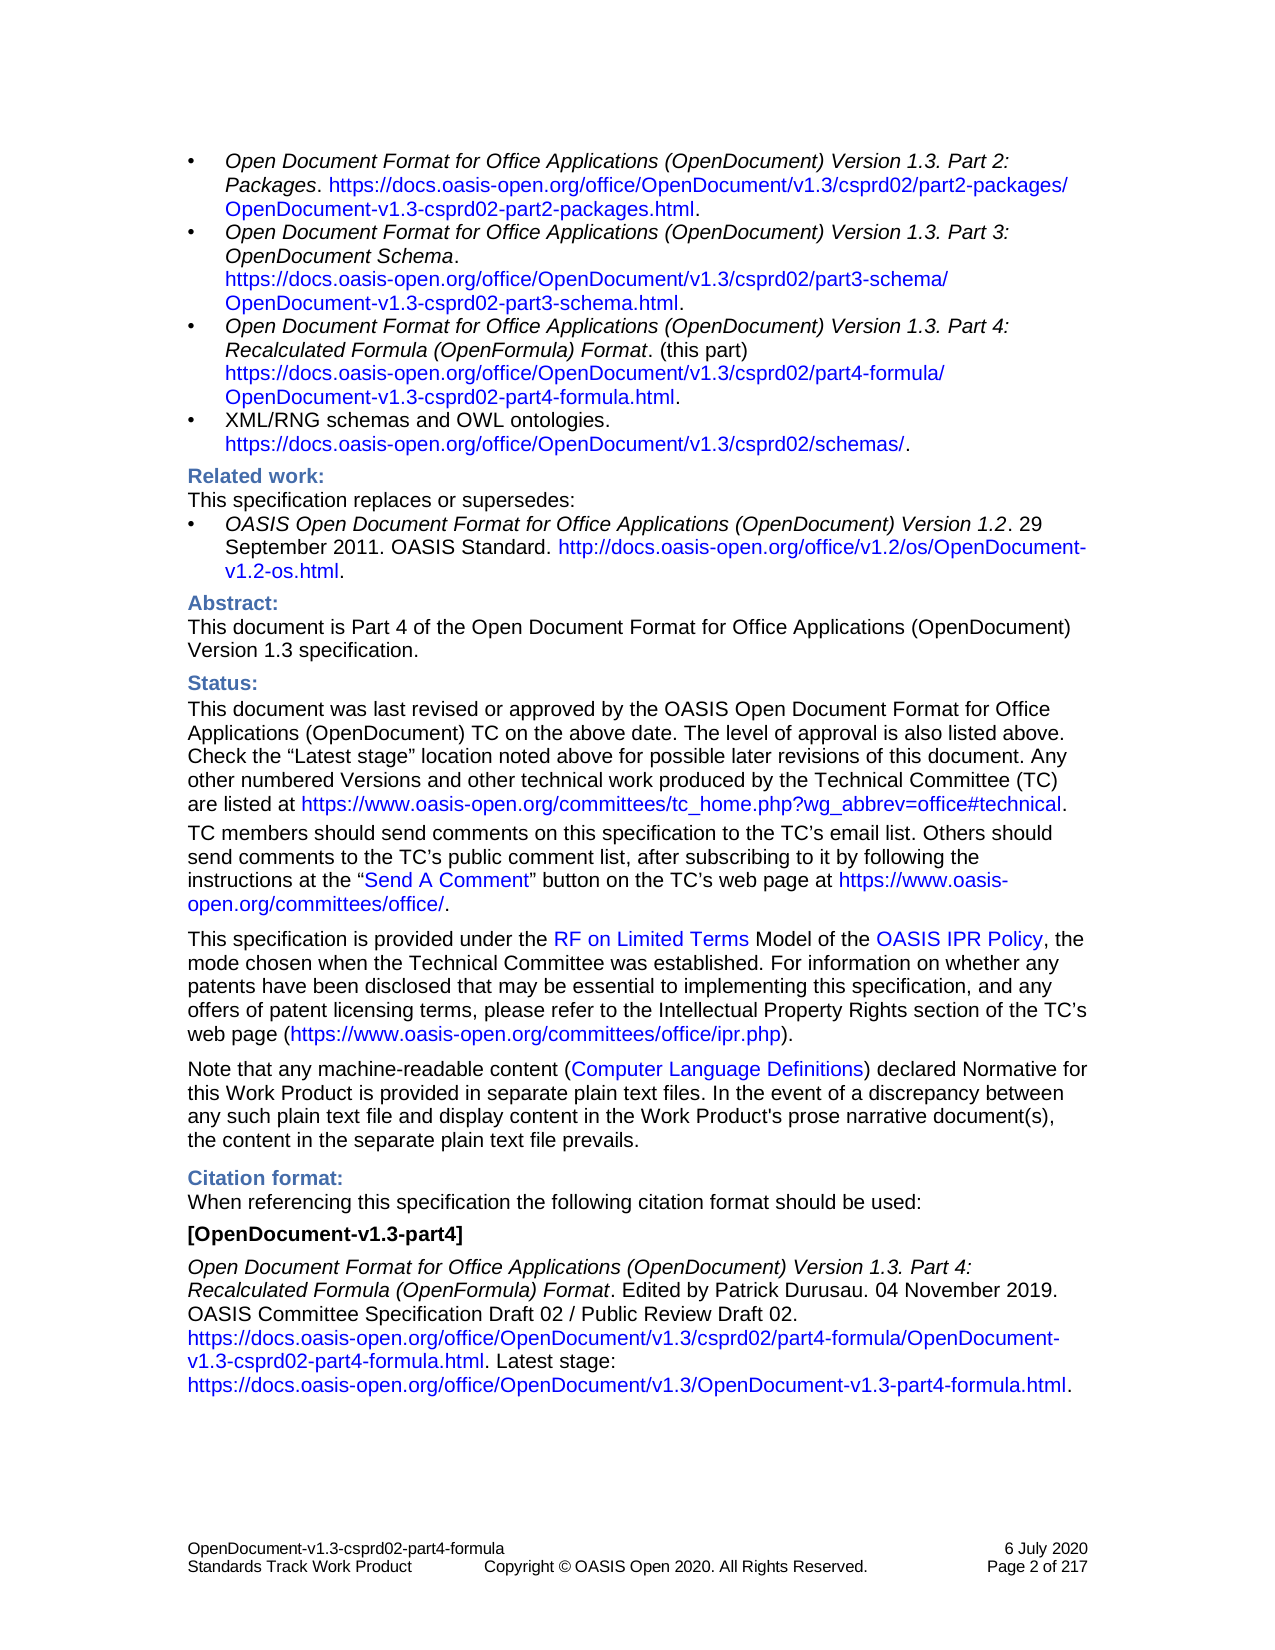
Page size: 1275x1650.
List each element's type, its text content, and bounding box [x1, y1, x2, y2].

title This specification replaces or supersedes: [187, 488, 1088, 512]
list Open Document Format for Office Applications (OpenDocument) Version 1.3. Part 2: Packages. https://docs.oasis-open.org/office/OpenDocument/v1.3/csprd02/part2-packages/OpenDocument-v1.3-csprd02-part2-packages.html. [187, 150, 1088, 221]
list Open Document Format for Office Applications (OpenDocument) Version 1.3. Part 4: Recalculated Formula (OpenFormula) Format. (this part) https://docs.oasis-open.org/office/OpenDocument/v1.3/csprd02/part4-formula/OpenDocument-v1.3-csprd02-part4-formula.html. [187, 315, 1088, 409]
title Related work: [187, 465, 1088, 488]
text This document is Part 4 of the Open Document Format for Office Applications (OpenDocument) Version 1.3 specification. [187, 615, 1088, 662]
list Open Document Format for Office Applications (OpenDocument) Version 1.3. Part 3: OpenDocument Schema. https://docs.oasis-open.org/office/OpenDocument/v1.3/csprd02/part3-schema/OpenDocument-v1.3-csprd02-part3-schema.html. [187, 221, 1088, 315]
text Note that any machine-readable content (Computer Language Definitions) declared Normative for this Work Product is provided in separate plain text files. In the event of a discrepancy between any such plain text file and display content in the Work Product's prose narrative document(s), the content in the separate plain text file prevails. [187, 1058, 1088, 1152]
title Abstract: [187, 592, 1088, 615]
list OASIS Open Document Format for Office Applications (OpenDocument) Version 1.2. 29 September 2011. OASIS Standard. http://docs.oasis-open.org/office/v1.2/os/OpenDocument-v1.2-os.html. [187, 512, 1088, 583]
text This document was last revised or approved by the OASIS Open Document Format for Office Applications (OpenDocument) TC on the above date. The level of approval is also listed above. Check the “Latest stage” location noted above for possible later revisions of this document. Any other numbered Versions and other technical work produced by the Technical Committee (TC) are listed at https://www.oasis-open.org/committees/tc_home.php?wg_abbrev=office#technical. [187, 698, 1088, 816]
title When referencing this specification the following citation format should be used: [187, 1190, 1088, 1214]
title [OpenDocument-v1.3-part4] [187, 1223, 1088, 1246]
text TC members should send comments on this specification to the TC’s email list. Others should send comments to the TC’s public comment list, after subscribing to it by following the instructions at the “Send A Comment” button on the TC’s web page at https://www.oasis-open.org/committees/office/. [187, 822, 1088, 916]
text Open Document Format for Office Applications (OpenDocument) Version 1.3. Part 4: Recalculated Formula (OpenFormula) Format. Edited by Patrick Durusau. 04 November 2019. OASIS Committee Specification Draft 02 / Public Review Draft 02. https://docs.oasis-open.org/office/OpenDocument/v1.3/csprd02/part4-formula/OpenDocument-v1.3-csprd02-part4-formula.html. Latest stage: https://docs.oasis-open.org/office/OpenDocument/v1.3/OpenDocument-v1.3-part4-formula.html. [187, 1255, 1088, 1397]
title Citation format: [187, 1167, 1088, 1190]
text This specification is provided under the RF on Limited Terms Model of the OASIS IPR Policy, the mode chosen when the Technical Committee was established. For information on whether any patents have been disclosed that may be essential to implementing this specification, and any offers of patent licensing terms, please refer to the Intellectual Property Rights section of the TC’s web page (https://www.oasis-open.org/committees/office/ipr.php). [187, 928, 1088, 1046]
title Status: [187, 671, 1088, 695]
list XML/RNG schemas and OWL ontologies. https://docs.oasis-open.org/office/OpenDocument/v1.3/csprd02/schemas/. [187, 409, 1088, 456]
